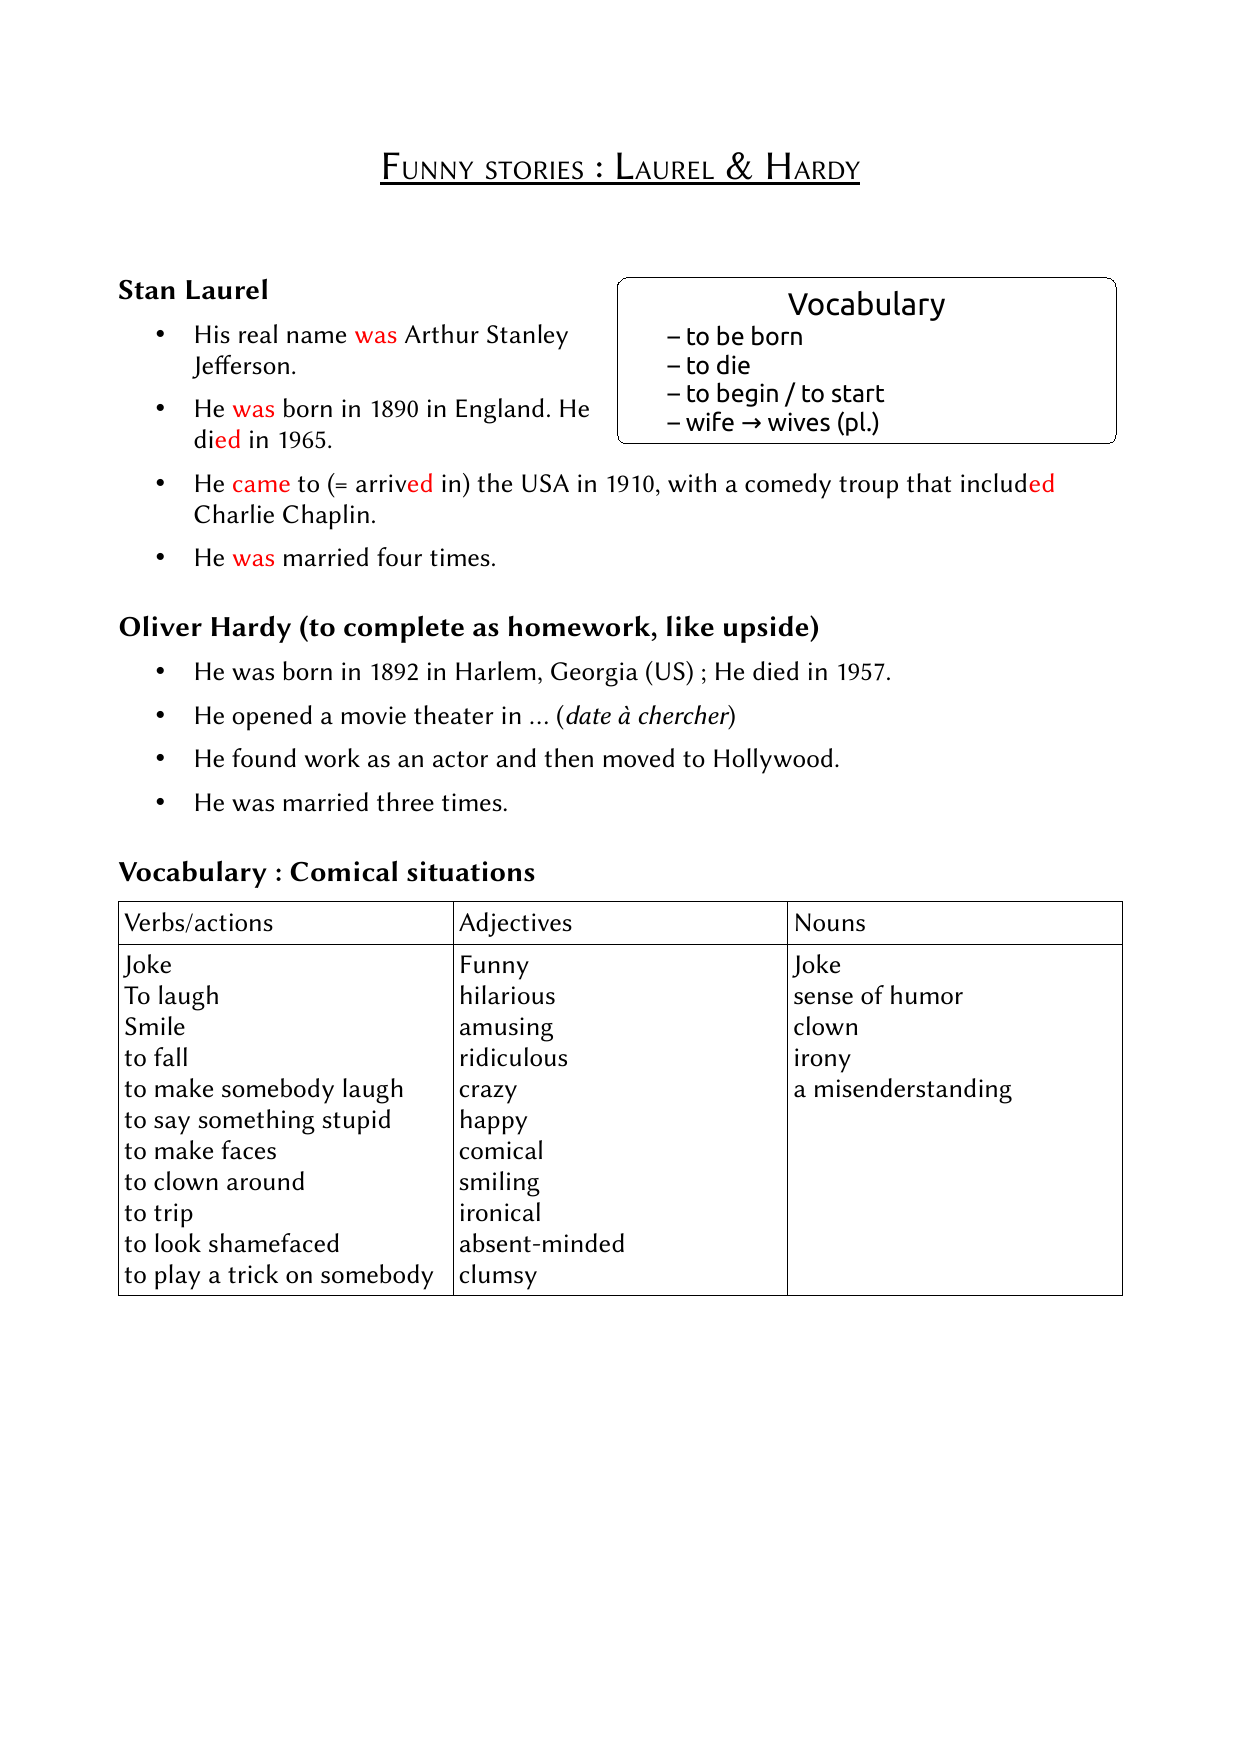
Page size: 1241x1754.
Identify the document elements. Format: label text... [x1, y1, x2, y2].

table_header Nouns [788, 902, 1122, 943]
list He was married three times. [156, 787, 1122, 818]
list His real name was Arthur Stanley Jefferson. [156, 319, 617, 381]
table_cell Funny hilarious amusing ridiculous crazy happy comical smiling ironical absent-minded clumsy [454, 945, 787, 1295]
list He was born in 1892 in Harlem, Georgia (US) ; He died in 1957. [156, 657, 1122, 687]
list He found work as an actor and then moved to Hollywood. [156, 743, 1122, 774]
subtitle Funny stories : Laurel & Hardy [118, 143, 1122, 189]
list He opened a movie theater in … (date à chercher) [156, 700, 1122, 731]
subtitle Vocabulary : Comical situations [118, 855, 1122, 888]
table_header Adjectives [454, 902, 787, 943]
table_cell Joke To laugh Smile to fall to make somebody laugh to say something stupid to make faces to clown around to trip to look shamefaced to play a trick on somebody [119, 945, 453, 1295]
list He was born in 1890 in England. He died in 1965. [156, 394, 1122, 456]
subtitle Oliver Hardy (to complete as homework, like upside) [118, 611, 1122, 644]
list He came to (= arrived in) the USA in 1910, with a comedy troup that included Charlie Chaplin. [156, 468, 1122, 530]
subtitle Stan Laurel [118, 273, 1122, 307]
table_header Verbs/actions [119, 902, 453, 943]
list He was married four times. [156, 542, 1122, 573]
table_cell Joke sense of humor clown irony a misenderstanding [788, 945, 1122, 1295]
